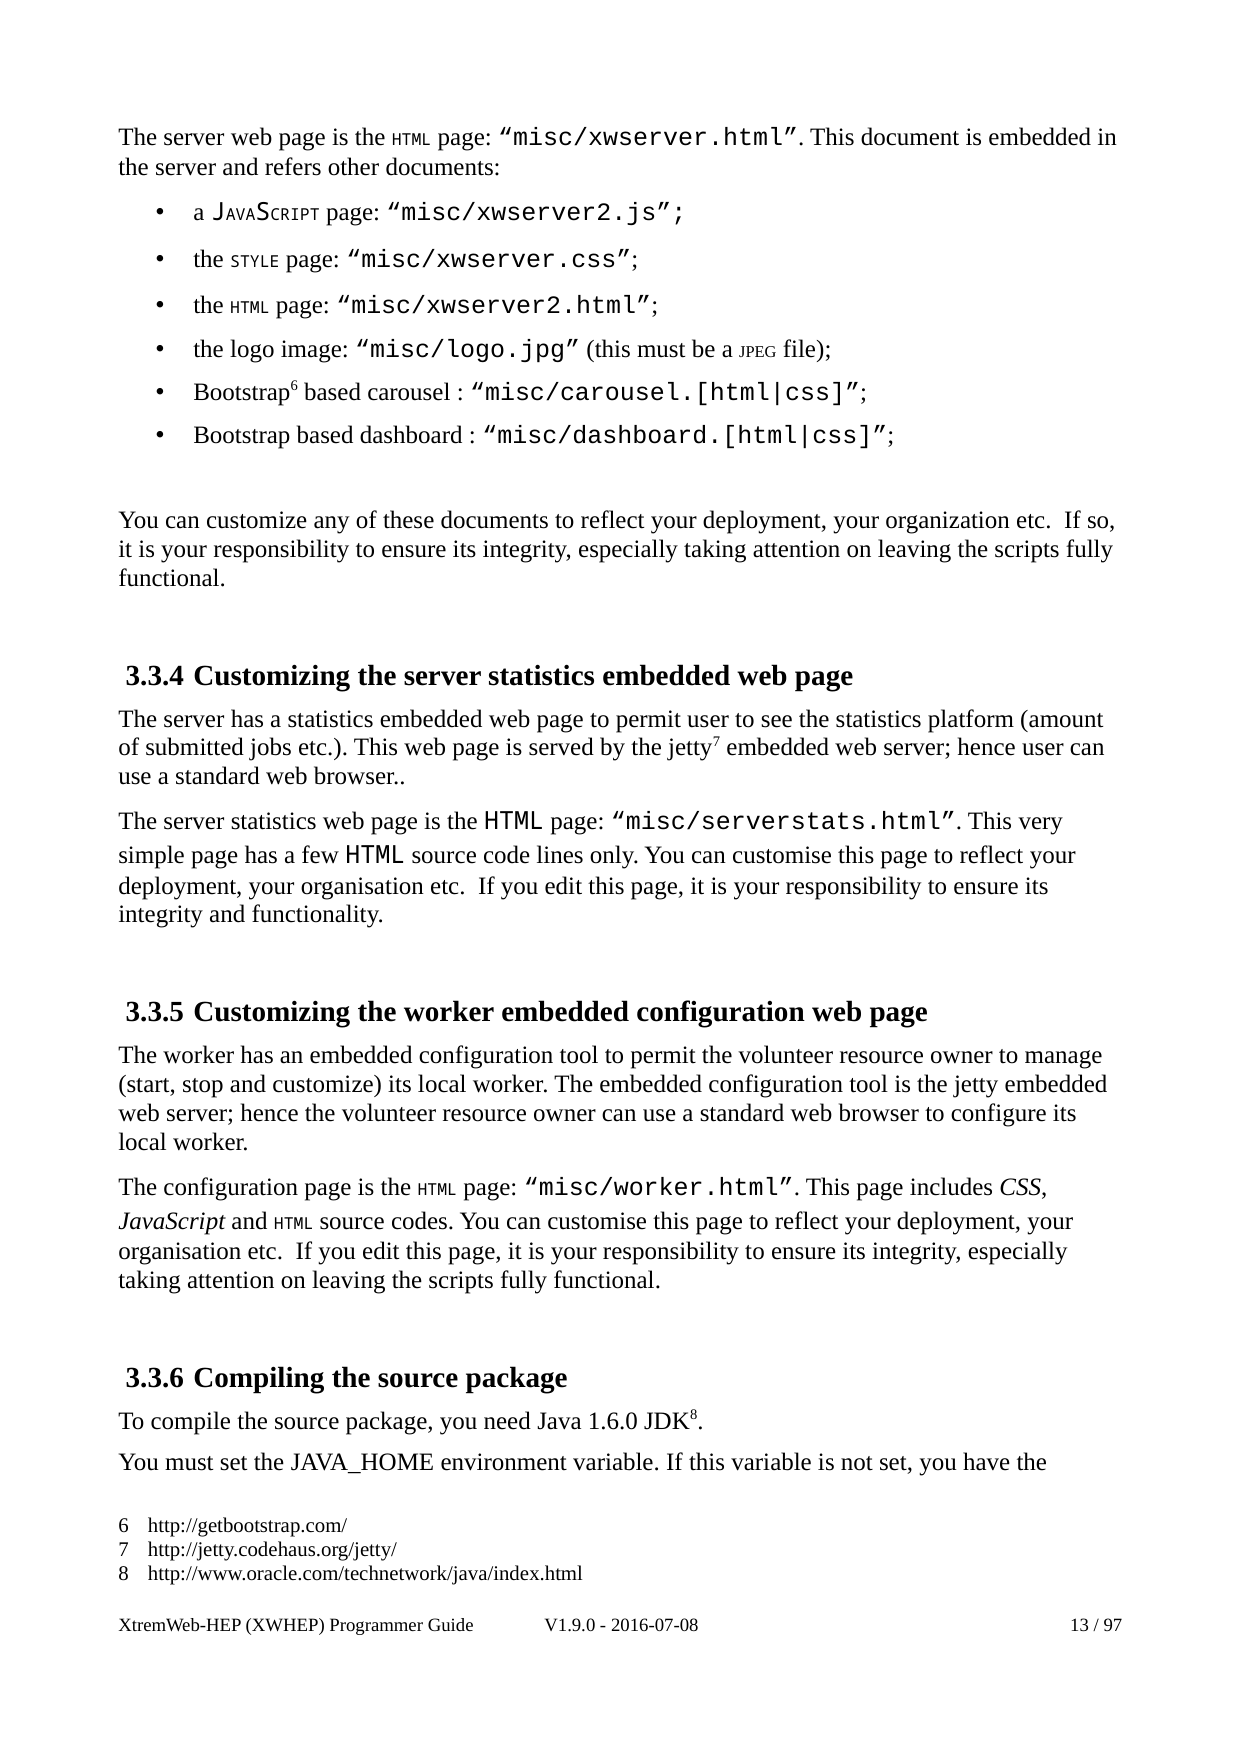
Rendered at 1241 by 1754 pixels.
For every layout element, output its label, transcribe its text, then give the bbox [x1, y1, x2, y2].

text http://www.oracle.com/technetwork/java/index.html [118, 1561, 1122, 1585]
text The server has a statistics embedded web page to permit user to see the statistics platform (amount of submitted jobs etc.). This web page is served by the jetty embedded web server; hence user can use a standard web browser.. [118, 704, 1122, 790]
text The configuration page is the html page: “misc/worker.html”. This page includes CSS, JavaScript and html source codes. You can customise this page to reflect your deployment, your organisation etc. If you edit this page, it is your responsibility to ensure its integrity, especially taking attention on leaving the scripts fully functional. [118, 1168, 1122, 1294]
text You can customize any of these documents to reflect your deployment, your organization etc. If so, it is your responsibility to ensure its integrity, especially taking attention on leaving the scripts fully functional. [118, 505, 1122, 591]
text The worker has an embedded configuration tool to permit the volunteer resource owner to manage (start, stop and customize) its local worker. The embedded configuration tool is the jetty embedded web server; hence the volunteer resource owner can use a standard web browser to configure its local worker. [118, 1041, 1122, 1156]
list the html page: “misc/xwserver2.html”; [156, 287, 1122, 321]
text http://jetty.codehaus.org/jetty/ [118, 1537, 1122, 1561]
subtitle Customizing the server statistics embedded web page [118, 658, 1122, 691]
list a JavaScript page: “misc/xwserver2.js”; [156, 194, 1122, 228]
text The server web page is the html page: “misc/xwserver.html”. This document is embedded in the server and refers other documents: [118, 118, 1122, 181]
list Bootstrap based dashboard : “misc/dashboard.[html|css]”; [156, 421, 1122, 451]
subtitle Compiling the source package [118, 1360, 1122, 1394]
text To compile the source package, you need Java 1.6.0 JDK. [118, 1406, 1122, 1435]
list Bootstrap based carousel : “misc/carousel.[html|css]”; [156, 377, 1122, 408]
subtitle Customizing the worker embedded configuration web page [118, 994, 1122, 1028]
list http://getbootstrap.com/ [118, 1513, 1122, 1537]
text The server statistics web page is the HTML page: “misc/serverstats.html”. This very simple page has a few HTML source code lines only. You can customise this page to reflect your deployment, your organisation etc. If you edit this page, it is your responsibility to ensure its integrity and functionality. [118, 802, 1122, 928]
list the style page: “misc/xwserver.css”; [156, 240, 1122, 275]
list the logo image: “misc/logo.jpg” (this must be a jpeg file); [156, 334, 1122, 365]
text You must set the JAVA_HOME environment variable. If this variable is not set, you have the [118, 1447, 1122, 1476]
